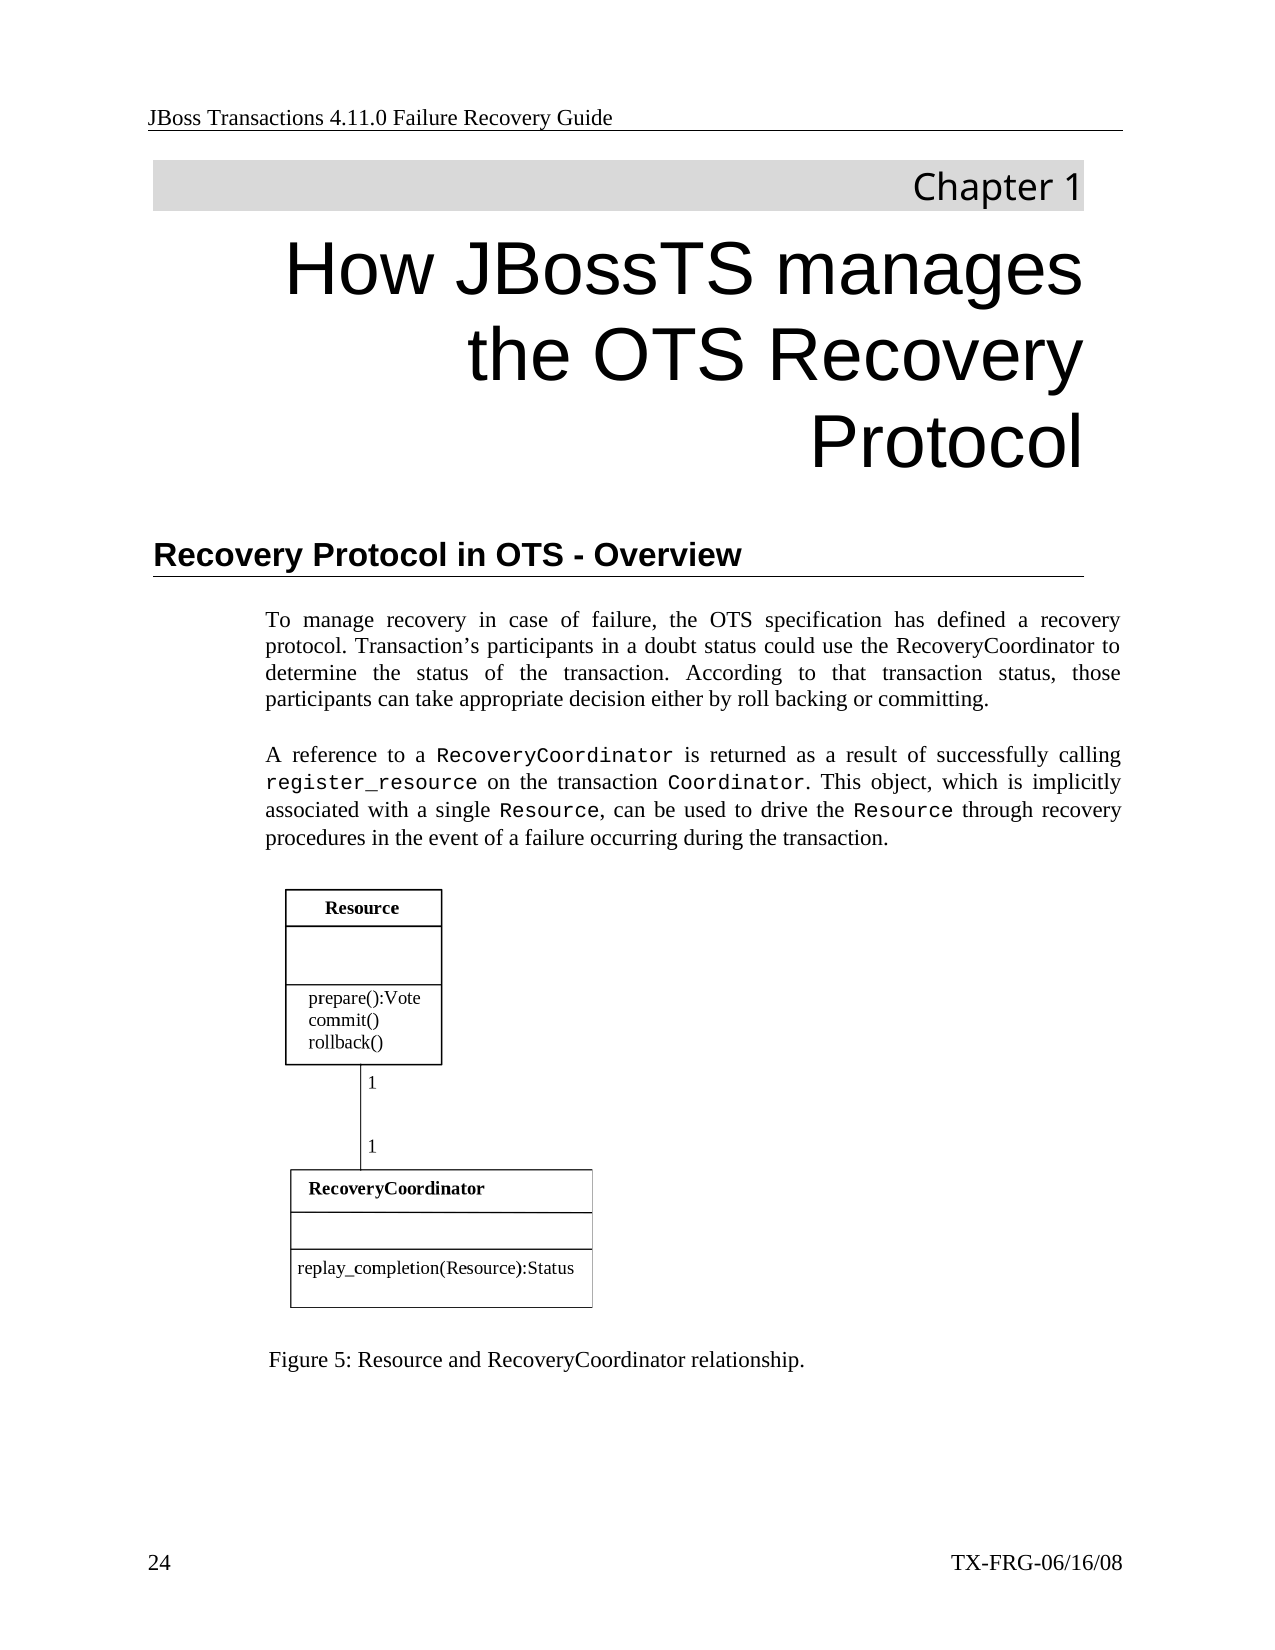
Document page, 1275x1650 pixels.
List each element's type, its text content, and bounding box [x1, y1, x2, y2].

text Figure 5: Resource and RecoveryCoordinator relationship. [268, 1346, 1122, 1372]
title How JBossTS manages the OTS Recovery Protocol [153, 224, 1084, 483]
text A reference to a RecoveryCoordinator is returned as a result of successfully calling register_resource on the transaction Coordinator. This object, which is implicitly associated with a single Resource, can be used to drive the Resource through recovery procedures in the event of a failure occurring during the transaction. [265, 741, 1122, 850]
subtitle Recovery Protocol in OTS - Overview [153, 536, 1084, 576]
text To manage recovery in case of failure, the OTS specification has defined a recovery protocol. Transaction’s participants in a doubt status could use the RecoveryCoordinator to determine the status of the transaction. According to that transaction status, those participants can take appropriate decision either by roll backing or committing. [265, 606, 1122, 712]
